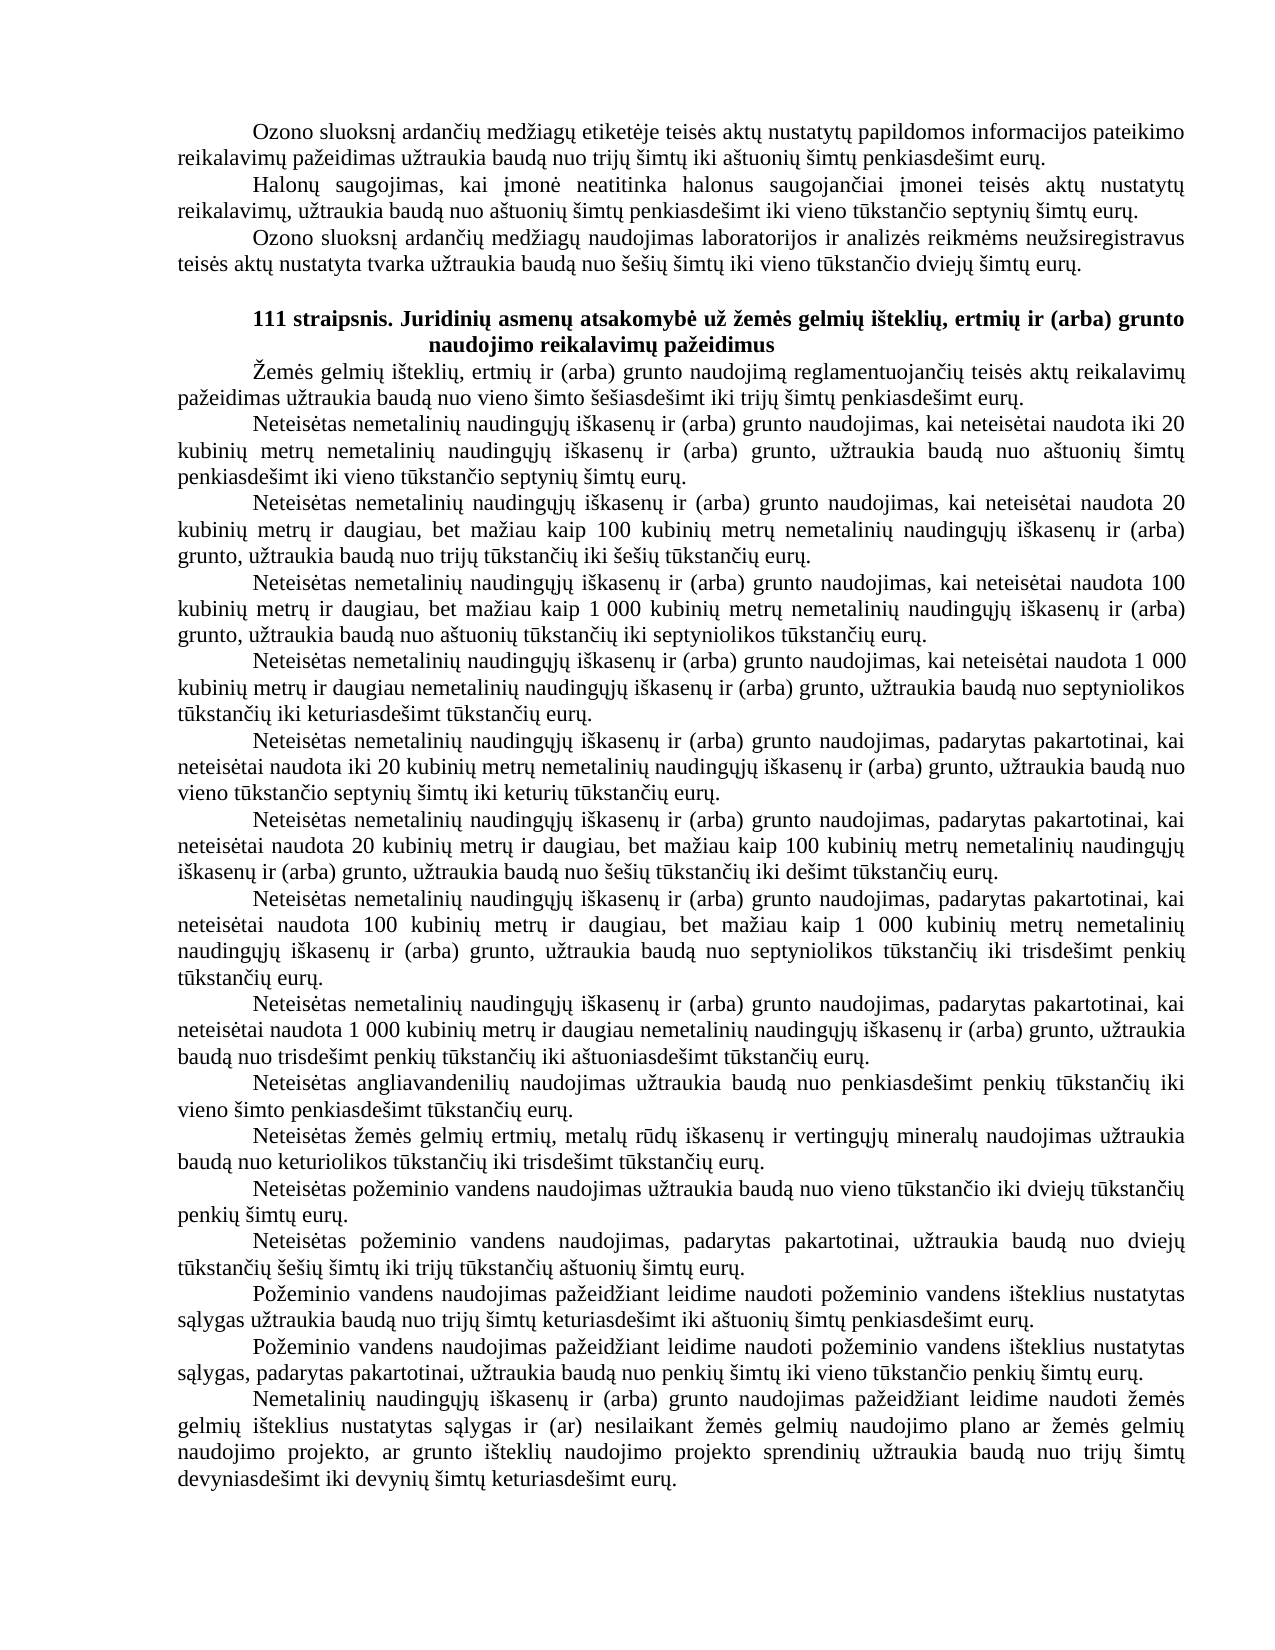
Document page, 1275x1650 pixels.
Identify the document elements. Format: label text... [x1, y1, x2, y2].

text Neteisėtas angliavandenilių naudojimas užtraukia baudą nuo penkiasdešimt penkių tūkstančių iki vieno šimto penkiasdešimt tūkstančių eurų. [177, 1069, 1186, 1122]
text Ozono sluoksnį ardančių medžiagų naudojimas laboratorijos ir analizės reikmėms neužsiregistravus teisės aktų nustatyta tvarka užtraukia baudą nuo šešių šimtų iki vieno tūkstančio dviejų šimtų eurų. [177, 223, 1186, 276]
text Nemetalinių naudingųjų iškasenų ir (arba) grunto naudojimas pažeidžiant leidime naudoti žemės gelmių išteklius nustatytas sąlygas ir (ar) nesilaikant žemės gelmių naudojimo plano ar žemės gelmių naudojimo projekto, ar grunto išteklių naudojimo projekto sprendinių užtraukia baudą nuo trijų šimtų devyniasdešimt iki devynių šimtų keturiasdešimt eurų. [177, 1386, 1186, 1491]
text Neteisėtas nemetalinių naudingųjų iškasenų ir (arba) grunto naudojimas, padarytas pakartotinai, kai neteisėtai naudota 1 000 kubinių metrų ir daugiau nemetalinių naudingųjų iškasenų ir (arba) grunto, užtraukia baudą nuo trisdešimt penkių tūkstančių iki aštuoniasdešimt tūkstančių eurų. [177, 990, 1186, 1069]
text Neteisėtas nemetalinių naudingųjų iškasenų ir (arba) grunto naudojimas, kai neteisėtai naudota iki 20 kubinių metrų nemetalinių naudingųjų iškasenų ir (arba) grunto, užtraukia baudą nuo aštuonių šimtų penkiasdešimt iki vieno tūkstančio septynių šimtų eurų. [177, 410, 1186, 489]
text Požeminio vandens naudojimas pažeidžiant leidime naudoti požeminio vandens išteklius nustatytas sąlygas užtraukia baudą nuo trijų šimtų keturiasdešimt iki aštuonių šimtų penkiasdešimt eurų. [177, 1280, 1186, 1333]
text Neteisėtas nemetalinių naudingųjų iškasenų ir (arba) grunto naudojimas, padarytas pakartotinai, kai neteisėtai naudota 100 kubinių metrų ir daugiau, bet mažiau kaip 1 000 kubinių metrų nemetalinių naudingųjų iškasenų ir (arba) grunto, užtraukia baudą nuo septyniolikos tūkstančių iki trisdešimt penkių tūkstančių eurų. [177, 885, 1186, 990]
text Neteisėtas nemetalinių naudingųjų iškasenų ir (arba) grunto naudojimas, padarytas pakartotinai, kai neteisėtai naudota iki 20 kubinių metrų nemetalinių naudingųjų iškasenų ir (arba) grunto, užtraukia baudą nuo vieno tūkstančio septynių šimtų iki keturių tūkstančių eurų. [177, 727, 1186, 806]
text Žemės gelmių išteklių, ertmių ir (arba) grunto naudojimą reglamentuojančių teisės aktų reikalavimų pažeidimas užtraukia baudą nuo vieno šimto šešiasdešimt iki trijų šimtų penkiasdešimt eurų. [177, 358, 1186, 410]
text 111 straipsnis. Juridinių asmenų atsakomybė už žemės gelmių išteklių, ertmių ir (arba) grunto naudojimo reikalavimų pažeidimus [252, 305, 1186, 358]
text Neteisėtas požeminio vandens naudojimas, padarytas pakartotinai, užtraukia baudą nuo dviejų tūkstančių šešių šimtų iki trijų tūkstančių aštuonių šimtų eurų. [177, 1227, 1186, 1280]
text Halonų saugojimas, kai įmonė neatitinka halonus saugojančiai įmonei teisės aktų nustatytų reikalavimų, užtraukia baudą nuo aštuonių šimtų penkiasdešimt iki vieno tūkstančio septynių šimtų eurų. [177, 171, 1186, 223]
text Neteisėtas žemės gelmių ertmių, metalų rūdų iškasenų ir vertingųjų mineralų naudojimas užtraukia baudą nuo keturiolikos tūkstančių iki trisdešimt tūkstančių eurų. [177, 1122, 1186, 1175]
text Neteisėtas nemetalinių naudingųjų iškasenų ir (arba) grunto naudojimas, kai neteisėtai naudota 100 kubinių metrų ir daugiau, bet mažiau kaip 1 000 kubinių metrų nemetalinių naudingųjų iškasenų ir (arba) grunto, užtraukia baudą nuo aštuonių tūkstančių iki septyniolikos tūkstančių eurų. [177, 568, 1186, 648]
text Neteisėtas požeminio vandens naudojimas užtraukia baudą nuo vieno tūkstančio iki dviejų tūkstančių penkių šimtų eurų. [177, 1175, 1186, 1227]
text Požeminio vandens naudojimas pažeidžiant leidime naudoti požeminio vandens išteklius nustatytas sąlygas, padarytas pakartotinai, užtraukia baudą nuo penkių šimtų iki vieno tūkstančio penkių šimtų eurų. [177, 1333, 1186, 1386]
text Neteisėtas nemetalinių naudingųjų iškasenų ir (arba) grunto naudojimas, kai neteisėtai naudota 20 kubinių metrų ir daugiau, bet mažiau kaip 100 kubinių metrų nemetalinių naudingųjų iškasenų ir (arba) grunto, užtraukia baudą nuo trijų tūkstančių iki šešių tūkstančių eurų. [177, 489, 1186, 568]
text Neteisėtas nemetalinių naudingųjų iškasenų ir (arba) grunto naudojimas, padarytas pakartotinai, kai neteisėtai naudota 20 kubinių metrų ir daugiau, bet mažiau kaip 100 kubinių metrų nemetalinių naudingųjų iškasenų ir (arba) grunto, užtraukia baudą nuo šešių tūkstančių iki dešimt tūkstančių eurų. [177, 806, 1186, 885]
text Neteisėtas nemetalinių naudingųjų iškasenų ir (arba) grunto naudojimas, kai neteisėtai naudota 1 000 kubinių metrų ir daugiau nemetalinių naudingųjų iškasenų ir (arba) grunto, užtraukia baudą nuo septyniolikos tūkstančių iki keturiasdešimt tūkstančių eurų. [177, 648, 1186, 727]
text Ozono sluoksnį ardančių medžiagų etiketėje teisės aktų nustatytų papildomos informacijos pateikimo reikalavimų pažeidimas užtraukia baudą nuo trijų šimtų iki aštuonių šimtų penkiasdešimt eurų. [177, 118, 1186, 171]
